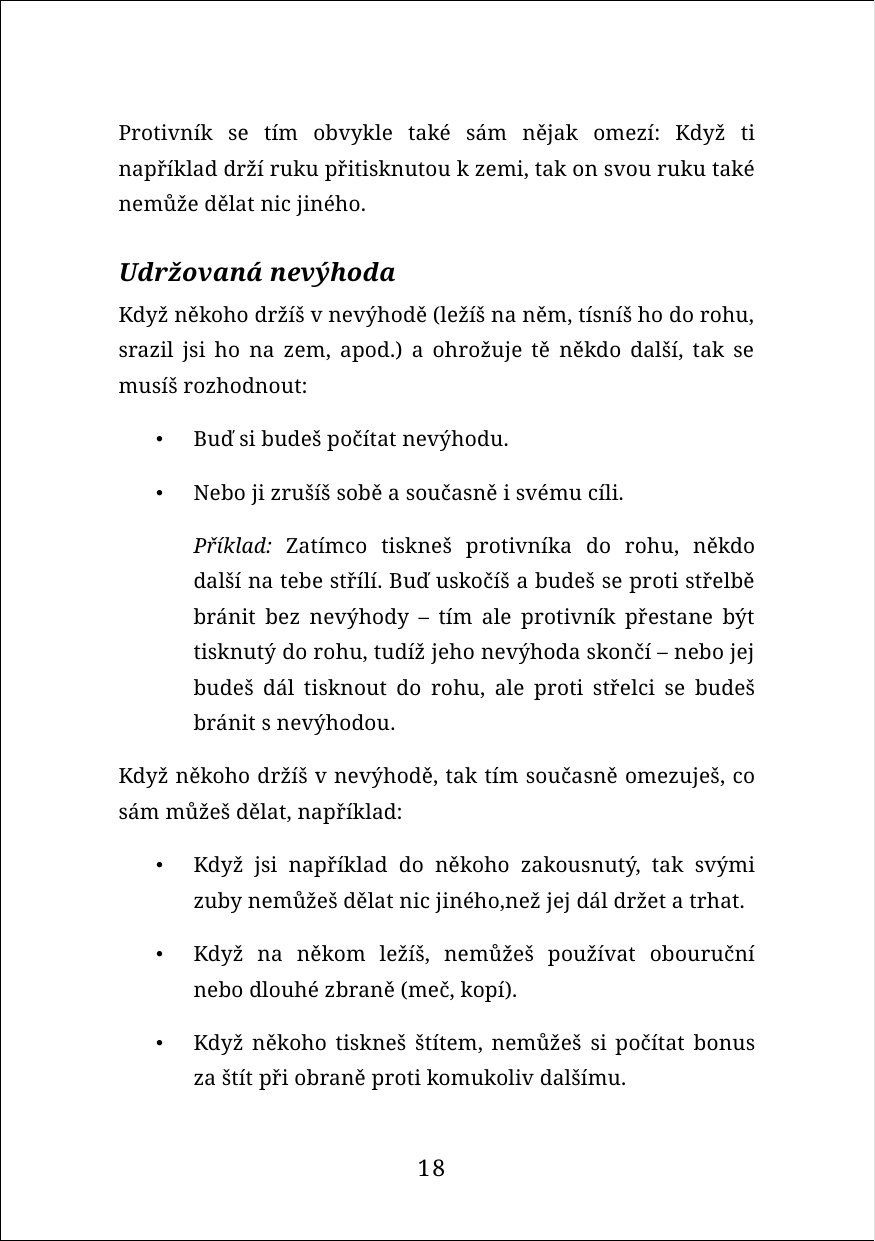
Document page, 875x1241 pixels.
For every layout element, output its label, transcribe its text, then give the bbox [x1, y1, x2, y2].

list Když na někom ležíš, nemůžeš používat obouruční nebo dlouhé zbraně (meč, kopí). [156, 939, 756, 1003]
list Když jsi například do někoho zakousnutý, tak svými zuby nemůžeš dělat nic jiného,než jej dál držet a trhat. [156, 850, 756, 914]
text Když někoho držíš v nevýhodě (ležíš na něm, tísníš ho do rohu, srazil jsi ho na zem, apod.) a ohrožuje tě někdo další, tak se musíš rozhodnout: [118, 300, 756, 399]
text Protivník se tím obvykle také sám nějak omezí: Když ti například drží ruku přitisknutou k zemi, tak on svou ruku také nemůže dělat nic jiného. [118, 118, 756, 218]
subtitle Udržovaná nevýhoda [118, 254, 756, 288]
list Nebo ji zrušíš sobě a současně i svému cíli. [156, 478, 756, 506]
list Když někoho tiskneš štítem, nemůžeš si počítat bonus za štít při obraně proti komukoliv dalšímu. [156, 1028, 756, 1092]
list Buď si budeš počítat nevýhodu. [156, 424, 756, 453]
text Když někoho držíš v nevýhodě, tak tím současně omezuješ, co sám můžeš dělat, například: [118, 762, 756, 826]
list Příklad: Zatímco tiskneš protivníka do rohu, někdo další na tebe střílí. Buď uskočíš a budeš se proti střelbě bránit bez nevýhody – tím ale protivník přestane být tisknutý do rohu, tudíž jeho nevýhoda skončí – nebo jej budeš dál tisknout do rohu, ale proti střelci se budeš bránit s nevýhodou. [156, 531, 756, 737]
